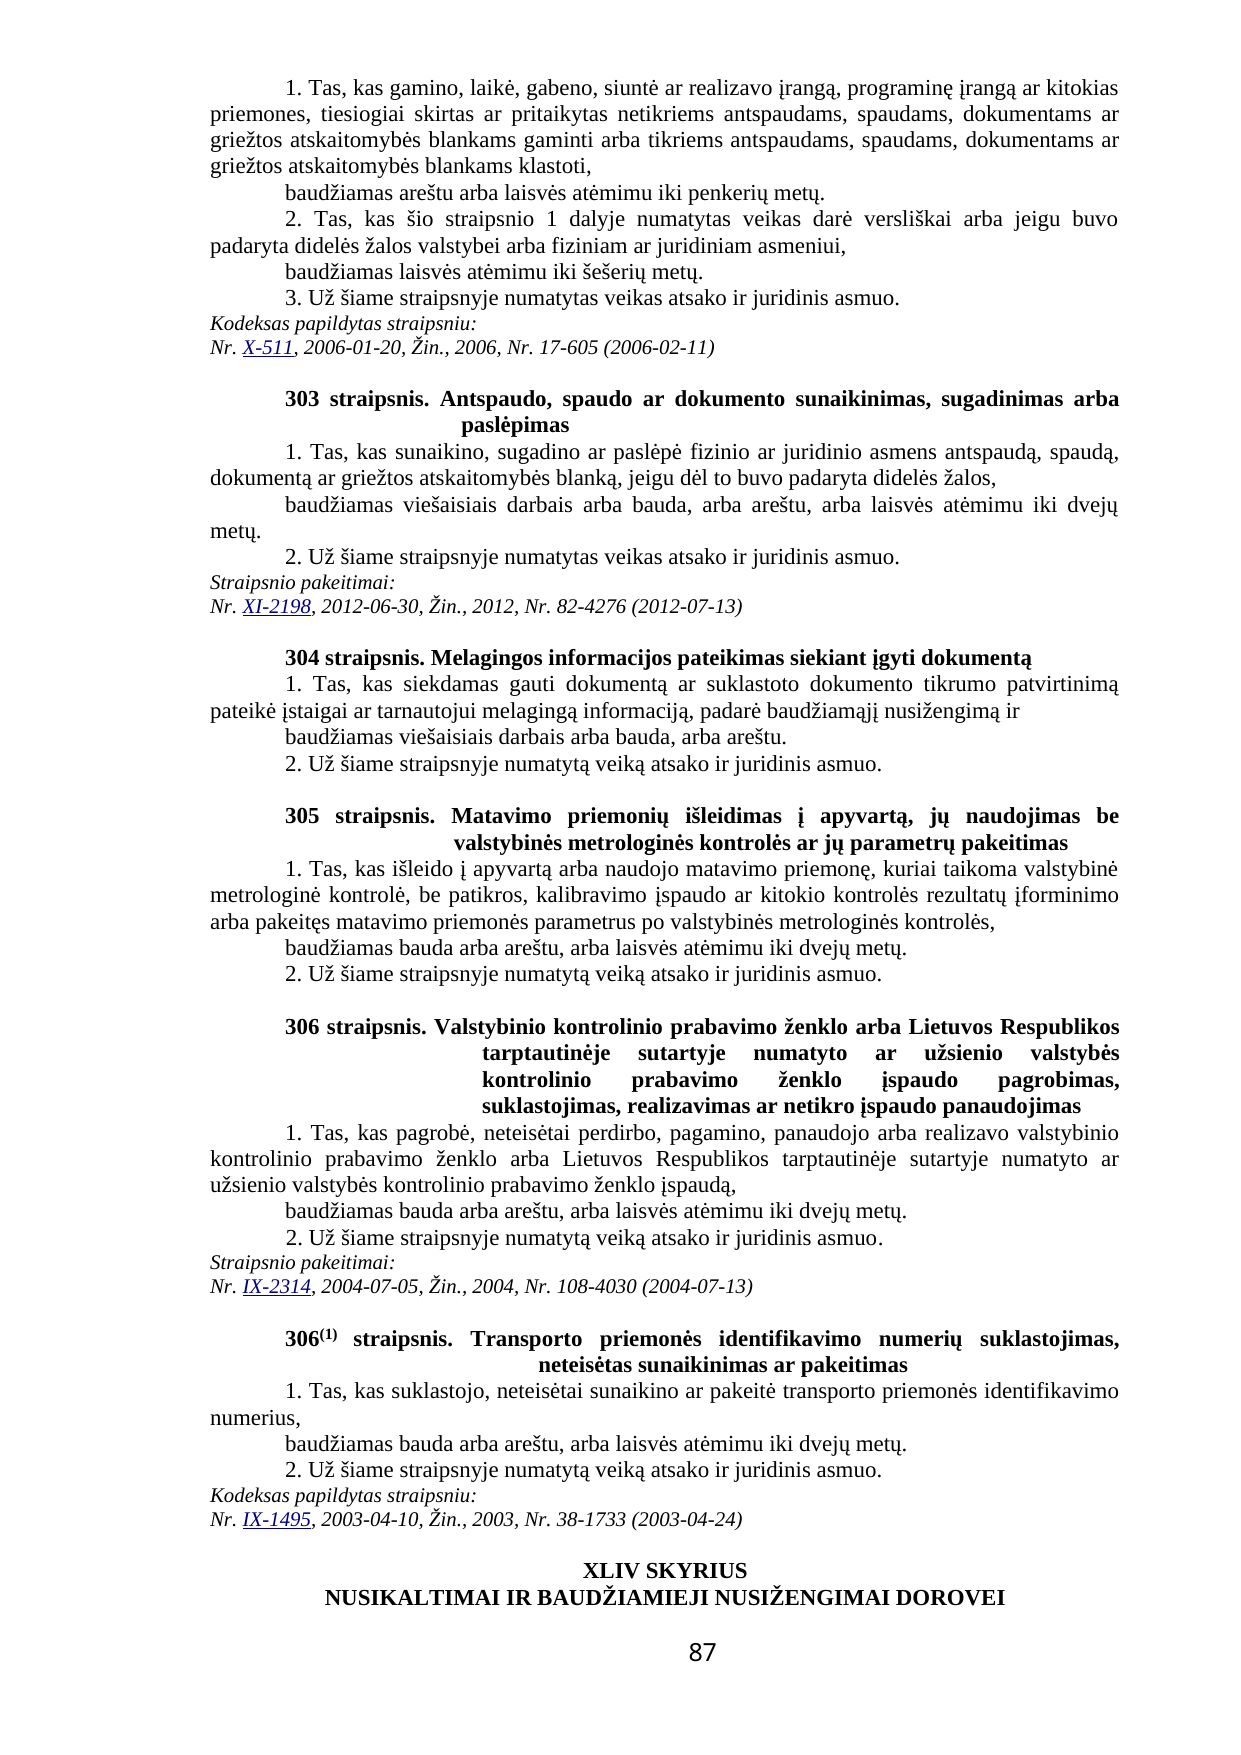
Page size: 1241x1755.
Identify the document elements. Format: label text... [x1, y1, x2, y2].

text baudžiamas bauda arba areštu, arba laisvės atėmimu iki dvejų metų. [210, 934, 1120, 960]
text 2. Už šiame straipsnyje numatytą veiką atsako ir juridinis asmuo. [210, 1224, 1106, 1250]
text baudžiamas bauda arba areštu, arba laisvės atėmimu iki dvejų metų. [210, 1430, 1120, 1457]
text Straipsnio pakeitimai: [210, 570, 1120, 594]
text 305 straipsnis. Matavimo priemonių išleidimas į apyvartą, jų naudojimas be valstybinės metrologinės kontrolės ar jų parametrų pakeitimas [285, 802, 1120, 855]
text 1. Tas, kas sunaikino, sugadino ar paslėpė fizinio ar juridinio asmens antspaudą, spaudą, dokumentą ar griežtos atskaitomybės blanką, jeigu dėl to buvo padaryta didelės žalos, [210, 438, 1120, 491]
text 1. Tas, kas gamino, laikė, gabeno, siuntė ar realizavo įrangą, programinę įrangą ar kitokias priemones, tiesiogiai skirtas ar pritaikytas netikriems antspaudams, spaudams, dokumentams ar griežtos atskaitomybės blankams gaminti arba tikriems antspaudams, spaudams, dokumentams ar griežtos atskaitomybės blankams klastoti, [210, 73, 1120, 179]
text baudžiamas viešaisiais darbais arba bauda, arba areštu. [210, 723, 1120, 749]
text Nr. XI-2198, 2012-06-30, Žin., 2012, Nr. 82-4276 (2012-07-13) [210, 594, 1120, 618]
text 306(1) straipsnis. Transporto priemonės identifikavimo numerių suklastojimas, neteisėtas sunaikinimas ar pakeitimas [285, 1325, 1120, 1377]
text 303 straipsnis. Antspaudo, spaudo ar dokumento sunaikinimas, sugadinimas arba paslėpimas [285, 385, 1120, 438]
text Nr. X-511, 2006-01-20, Žin., 2006, Nr. 17-605 (2006-02-11) [210, 335, 1120, 359]
text 2. Už šiame straipsnyje numatytas veikas atsako ir juridinis asmuo. [210, 543, 1120, 570]
text 2. Už šiame straipsnyje numatytą veiką atsako ir juridinis asmuo. [210, 1457, 1120, 1483]
text baudžiamas laisvės atėmimu iki šešerių metų. [210, 258, 1120, 284]
text Kodeksas papildytas straipsniu: [210, 1483, 1120, 1507]
text 2. Už šiame straipsnyje numatytą veiką atsako ir juridinis asmuo. [210, 749, 1120, 776]
text Kodeksas papildytas straipsniu: [210, 311, 1120, 335]
text baudžiamas viešaisiais darbais arba bauda, arba areštu, arba laisvės atėmimu iki dvejų metų. [210, 491, 1120, 543]
text 3. Už šiame straipsnyje numatytas veikas atsako ir juridinis asmuo. [210, 284, 1120, 311]
text 1. Tas, kas siekdamas gauti dokumentą ar suklastoto dokumento tikrumo patvirtinimą pateikė įstaigai ar tarnautojui melagingą informaciją, padarė baudžiamąjį nusižengimą ir [210, 671, 1120, 723]
text Nr. IX-1495, 2003-04-10, Žin., 2003, Nr. 38-1733 (2003-04-24) [210, 1507, 1120, 1531]
text Straipsnio pakeitimai: [210, 1250, 1120, 1274]
text 1. Tas, kas išleido į apyvartą arba naudojo matavimo priemonę, kuriai taikoma valstybinė metrologinė kontrolė, be patikros, kalibravimo įspaudo ar kitokio kontrolės rezultatų įforminimo arba pakeitęs matavimo priemonės parametrus po valstybinės metrologinės kontrolės, [210, 855, 1120, 934]
text Nr. IX-2314, 2004-07-05, Žin., 2004, Nr. 108-4030 (2004-07-13) [210, 1274, 1120, 1298]
text 306 straipsnis. Valstybinio kontrolinio prabavimo ženklo arba Lietuvos Respublikos tarptautinėje sutartyje numatyto ar užsienio valstybės kontrolinio prabavimo ženklo įspaudo pagrobimas, suklastojimas, realizavimas ar netikro įspaudo panaudojimas [285, 1013, 1120, 1118]
text NUSIKALTIMAI IR BAUDŽIAMIEJI NUSIŽENGIMAI DOROVEI [210, 1584, 1120, 1610]
subtitle XLIV SKYRIUS [210, 1557, 1120, 1584]
text 2. Už šiame straipsnyje numatytą veiką atsako ir juridinis asmuo. [210, 960, 1120, 987]
text 2. Tas, kas šio straipsnio 1 dalyje numatytas veikas darė versliškai arba jeigu buvo padaryta didelės žalos valstybei arba fiziniam ar juridiniam asmeniui, [210, 205, 1120, 258]
text 1. Tas, kas suklastojo, neteisėtai sunaikino ar pakeitė transporto priemonės identifikavimo numerius, [210, 1377, 1120, 1430]
text 304 straipsnis. Melagingos informacijos pateikimas siekiant įgyti dokumentą [285, 644, 1120, 671]
subtitle 1. Tas, kas pagrobė, neteisėtai perdirbo, pagamino, panaudojo arba realizavo valstybinio kontrolinio prabavimo ženklo arba Lietuvos Respublikos tarptautinėje sutartyje numatyto ar užsienio valstybės kontrolinio prabavimo ženklo įspaudą, [210, 1118, 1120, 1198]
text baudžiamas areštu arba laisvės atėmimu iki penkerių metų. [210, 179, 1120, 205]
text baudžiamas bauda arba areštu, arba laisvės atėmimu iki dvejų metų. [210, 1198, 1120, 1224]
